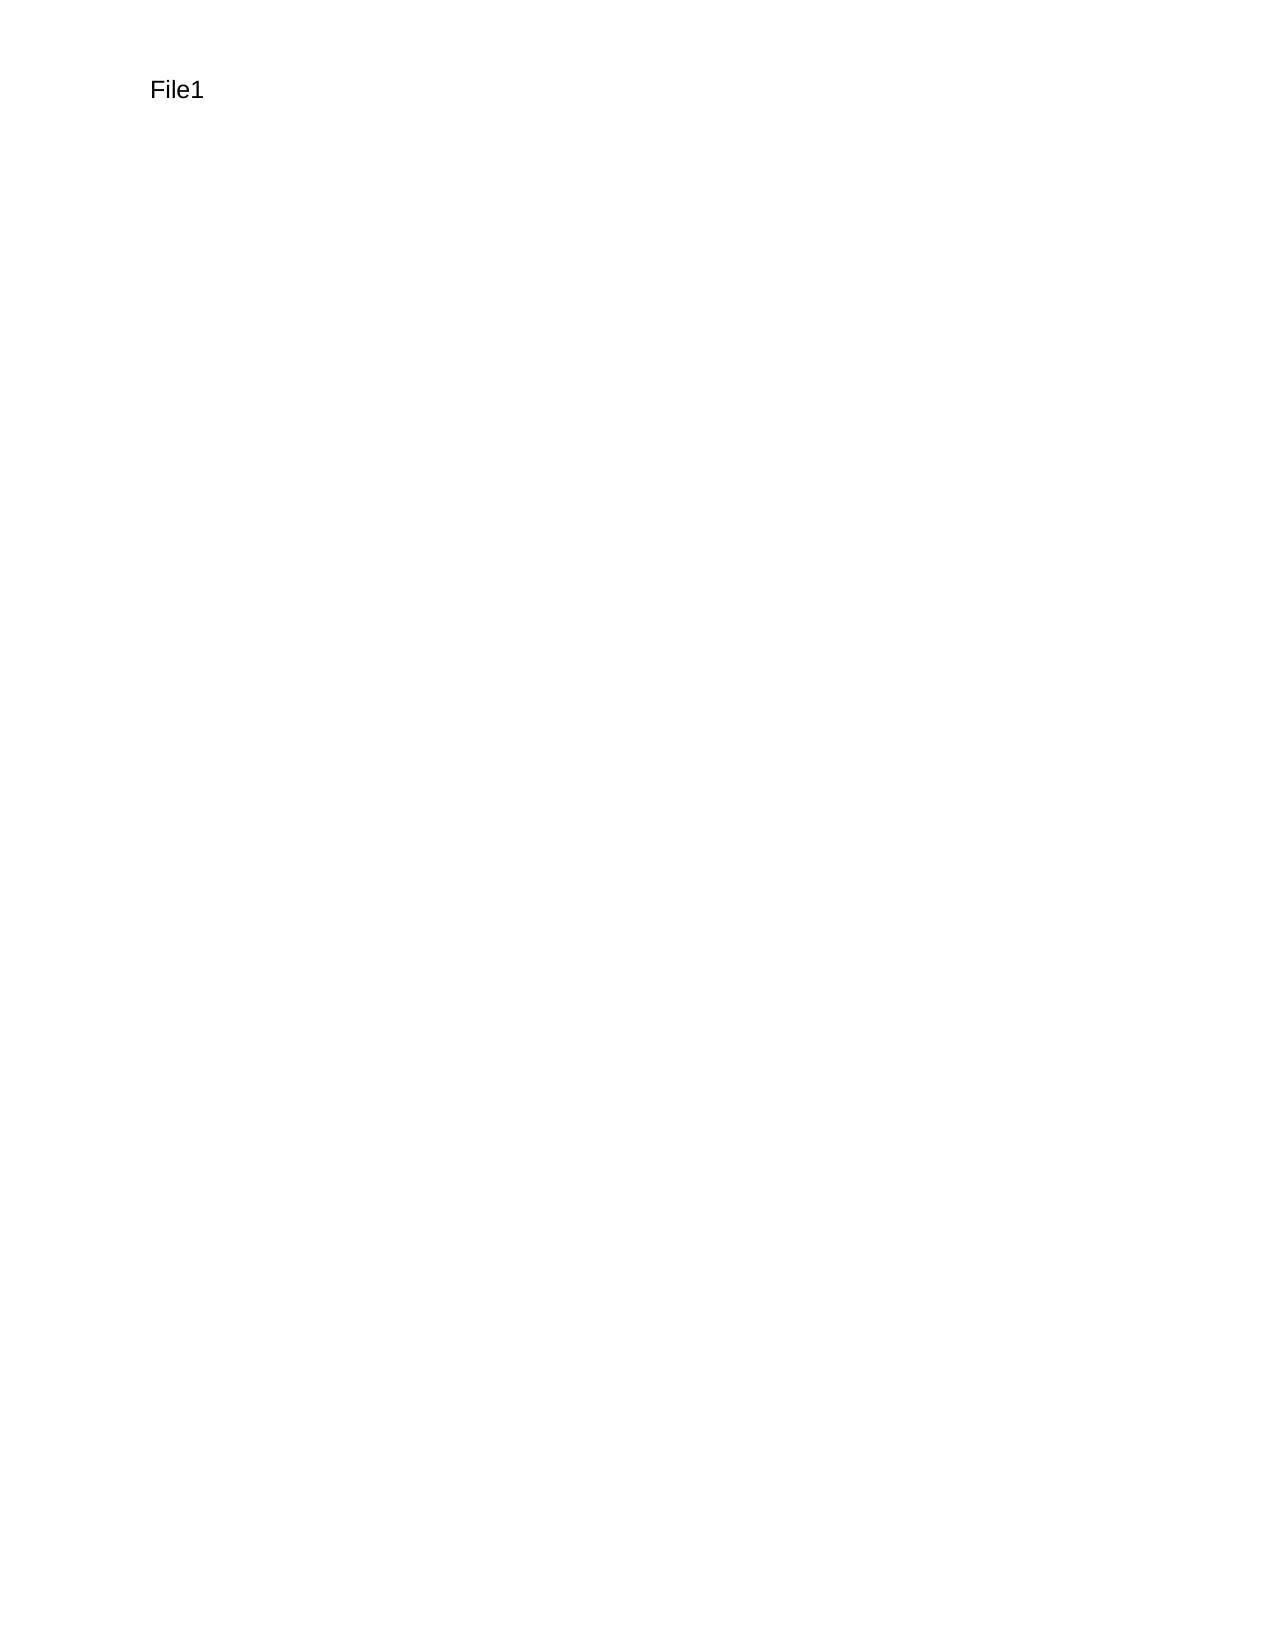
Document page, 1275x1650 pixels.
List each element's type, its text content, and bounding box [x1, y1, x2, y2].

text File1 [150, 75, 1125, 104]
